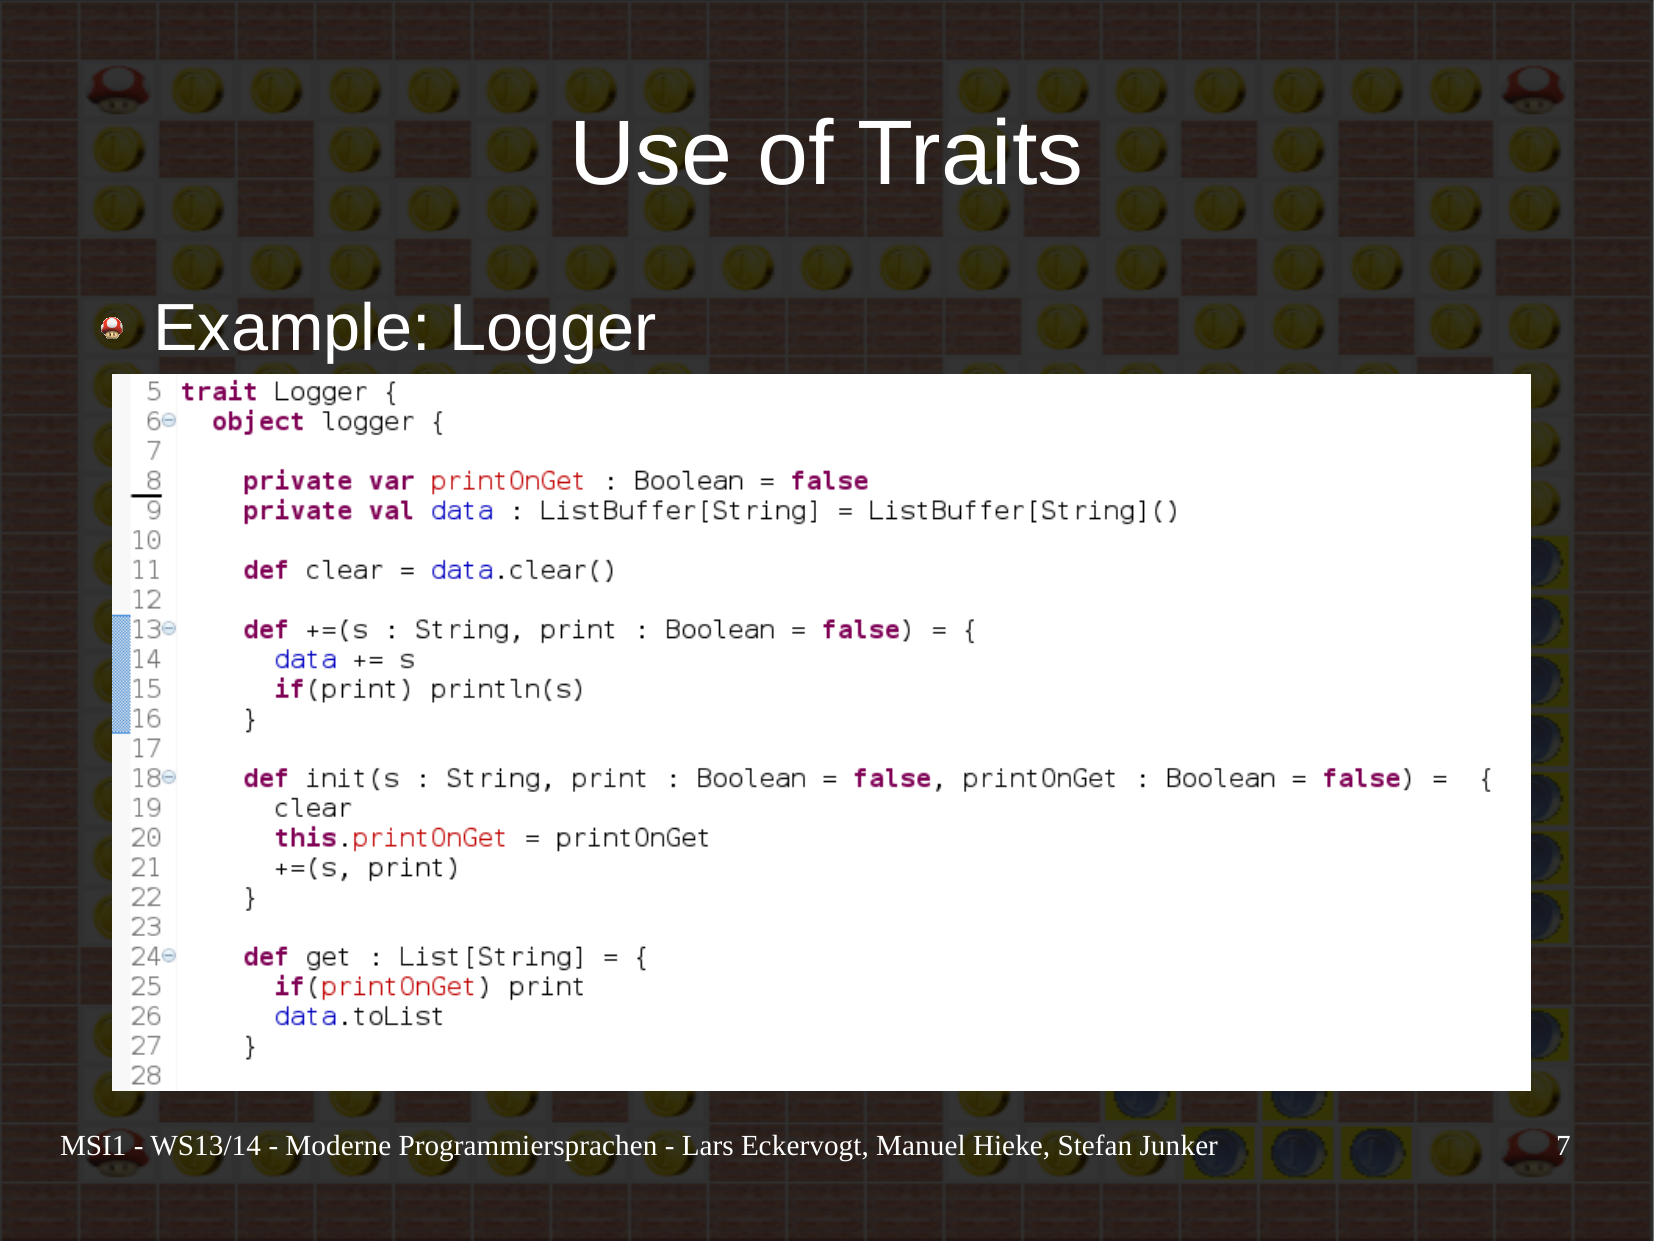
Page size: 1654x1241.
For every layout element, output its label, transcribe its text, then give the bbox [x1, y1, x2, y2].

title Use of Traits [82, 49, 1571, 257]
list Example: Logger [82, 290, 1571, 1010]
picture [0, 0, 1654, 1241]
